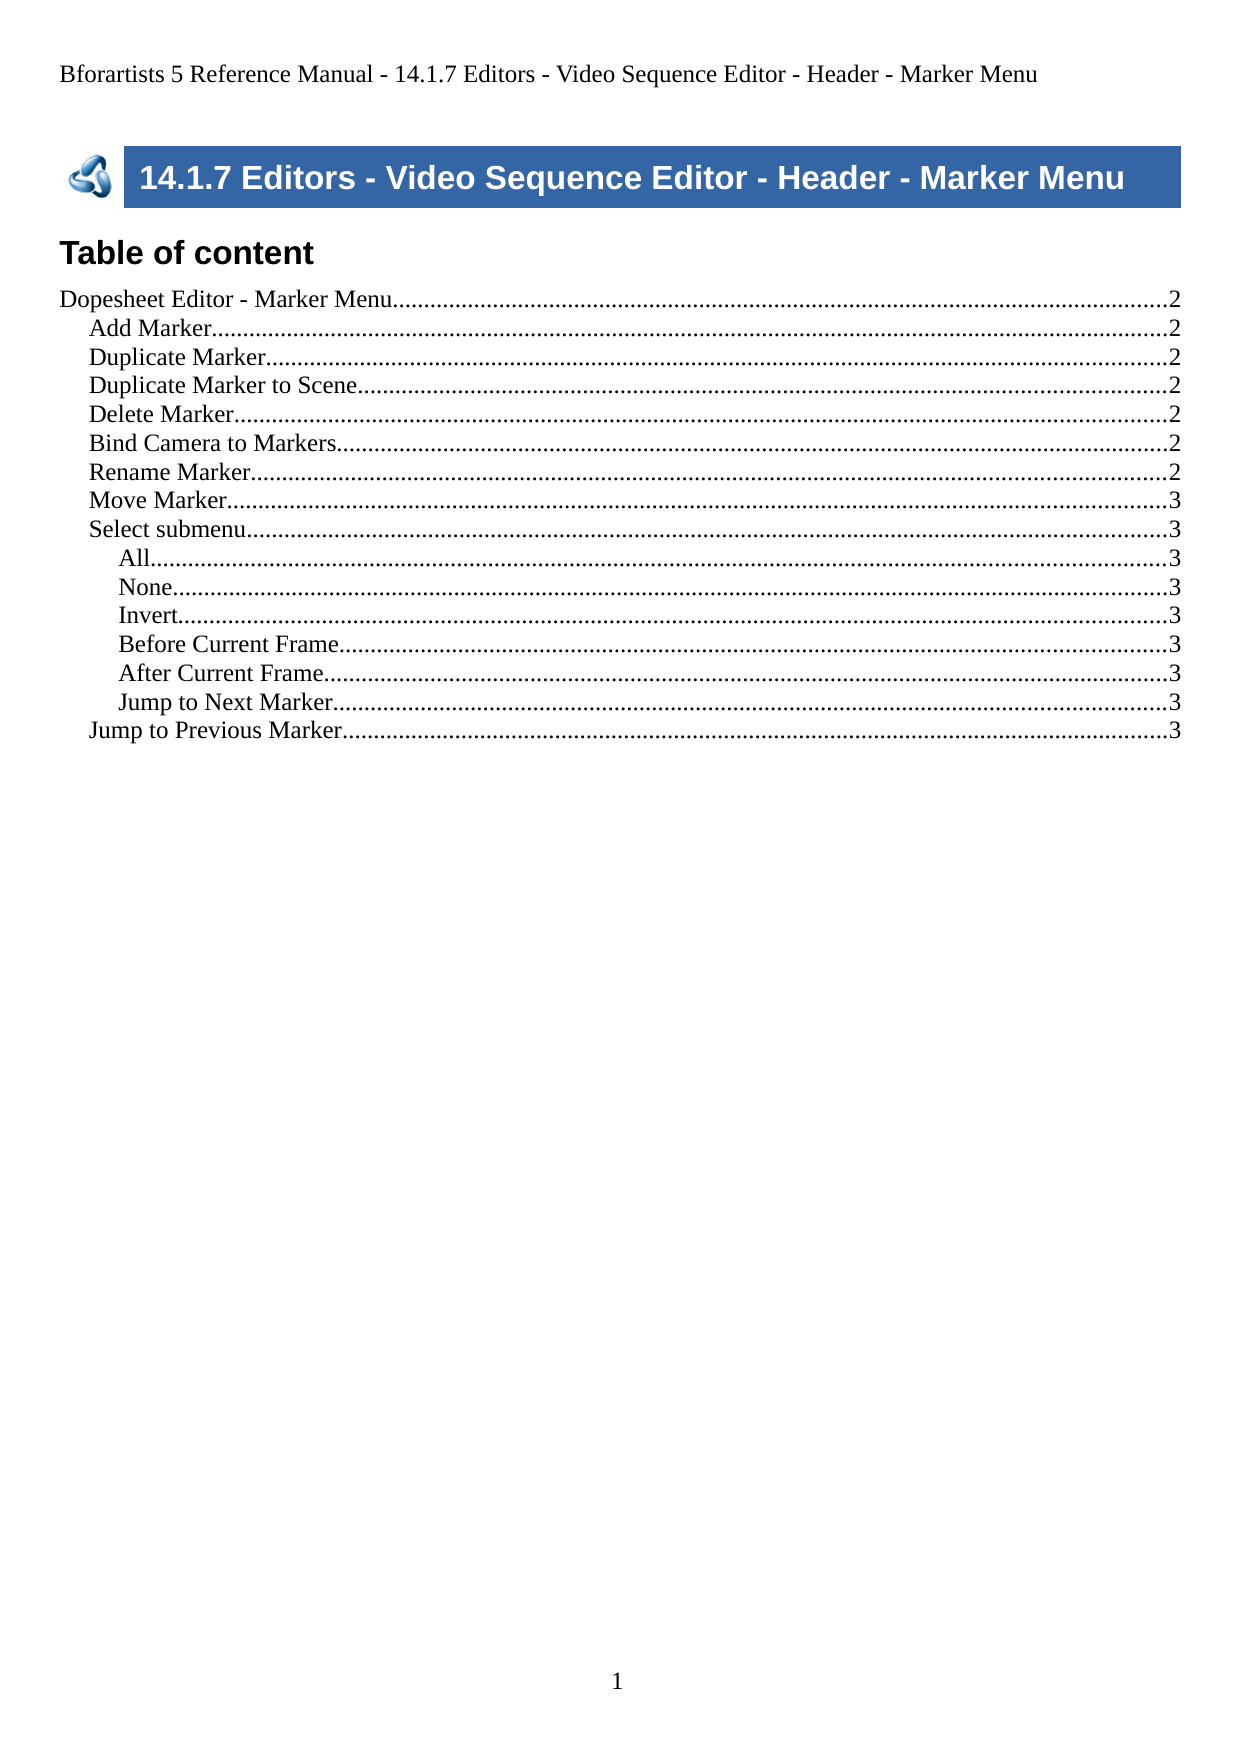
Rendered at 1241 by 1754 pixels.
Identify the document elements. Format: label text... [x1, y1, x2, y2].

text Duplicate Marker to Scene 2 [88, 370, 1181, 399]
text Jump to Next Marker 3 [118, 687, 1181, 715]
text Rename Marker 2 [88, 457, 1181, 485]
table_header [59, 146, 124, 208]
text Duplicate Marker 2 [88, 342, 1181, 370]
text Before Current Frame 3 [118, 629, 1181, 658]
text Delete Marker 2 [88, 399, 1181, 428]
text All 3 [118, 543, 1181, 572]
text Add Marker 2 [88, 313, 1181, 342]
picture [65, 152, 114, 201]
table_header 14.1.7 Editors - Video Sequence Editor - Header - Marker Menu [124, 146, 1181, 208]
text After Current Frame 3 [118, 658, 1181, 687]
text Bind Camera to Markers 2 [88, 428, 1181, 457]
text None 3 [118, 572, 1181, 600]
subtitle Table of content [59, 233, 1181, 272]
text Select submenu 3 [88, 514, 1181, 543]
text Dopesheet Editor - Marker Menu 2 [59, 284, 1181, 313]
text Jump to Previous Marker 3 [88, 715, 1181, 744]
text Move Marker 3 [88, 485, 1181, 514]
text Invert 3 [118, 600, 1181, 629]
